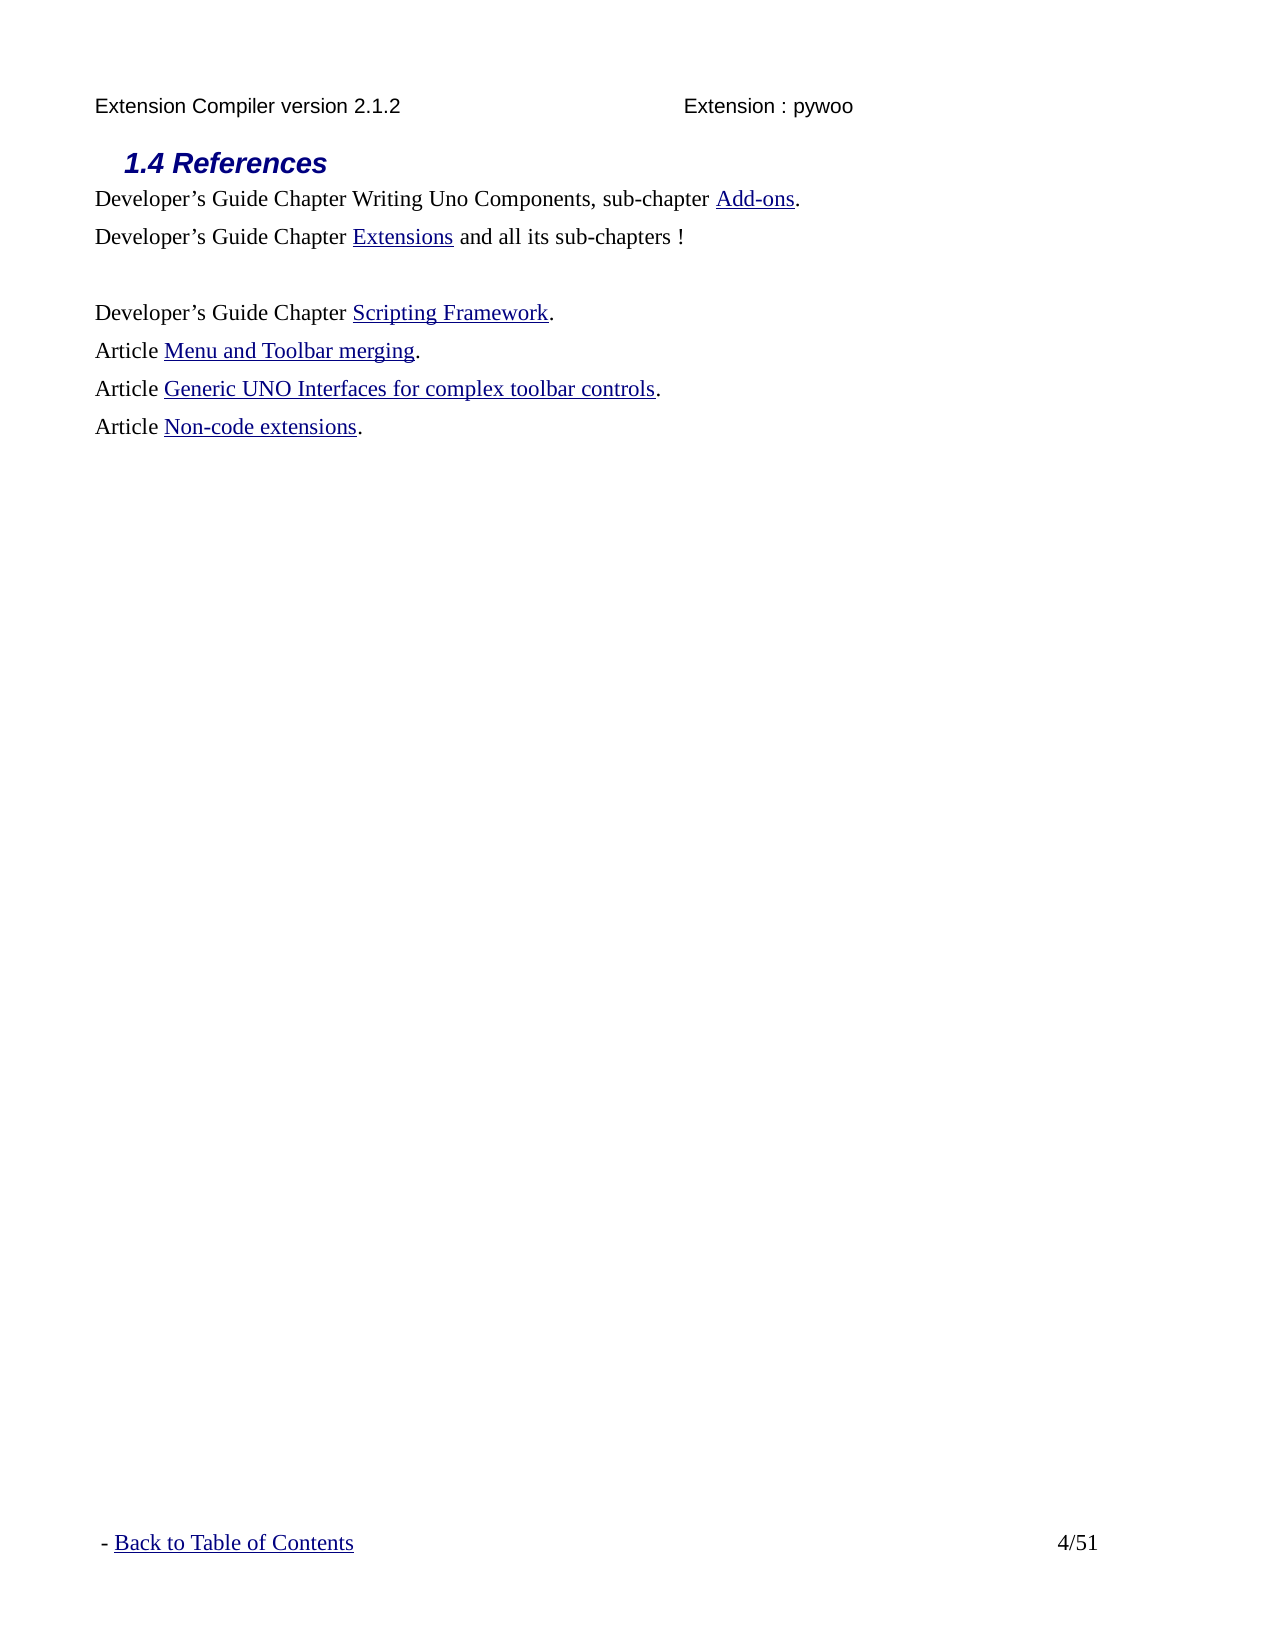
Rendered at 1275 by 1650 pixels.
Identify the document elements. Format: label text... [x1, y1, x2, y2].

text Developer’s Guide Chapter Scripting Framework. [94, 300, 1181, 326]
subtitle References [124, 147, 1181, 180]
text Article Generic UNO Interfaces for complex toolbar controls. [94, 376, 1181, 402]
text Developer’s Guide Chapter Extensions and all its sub-chapters ! [94, 224, 1181, 249]
text Article Menu and Toolbar merging. [94, 338, 1181, 363]
text Developer’s Guide Chapter Writing Uno Components, sub-chapter Add-ons. [94, 186, 1181, 211]
text Article Non-code extensions. [94, 414, 1181, 439]
